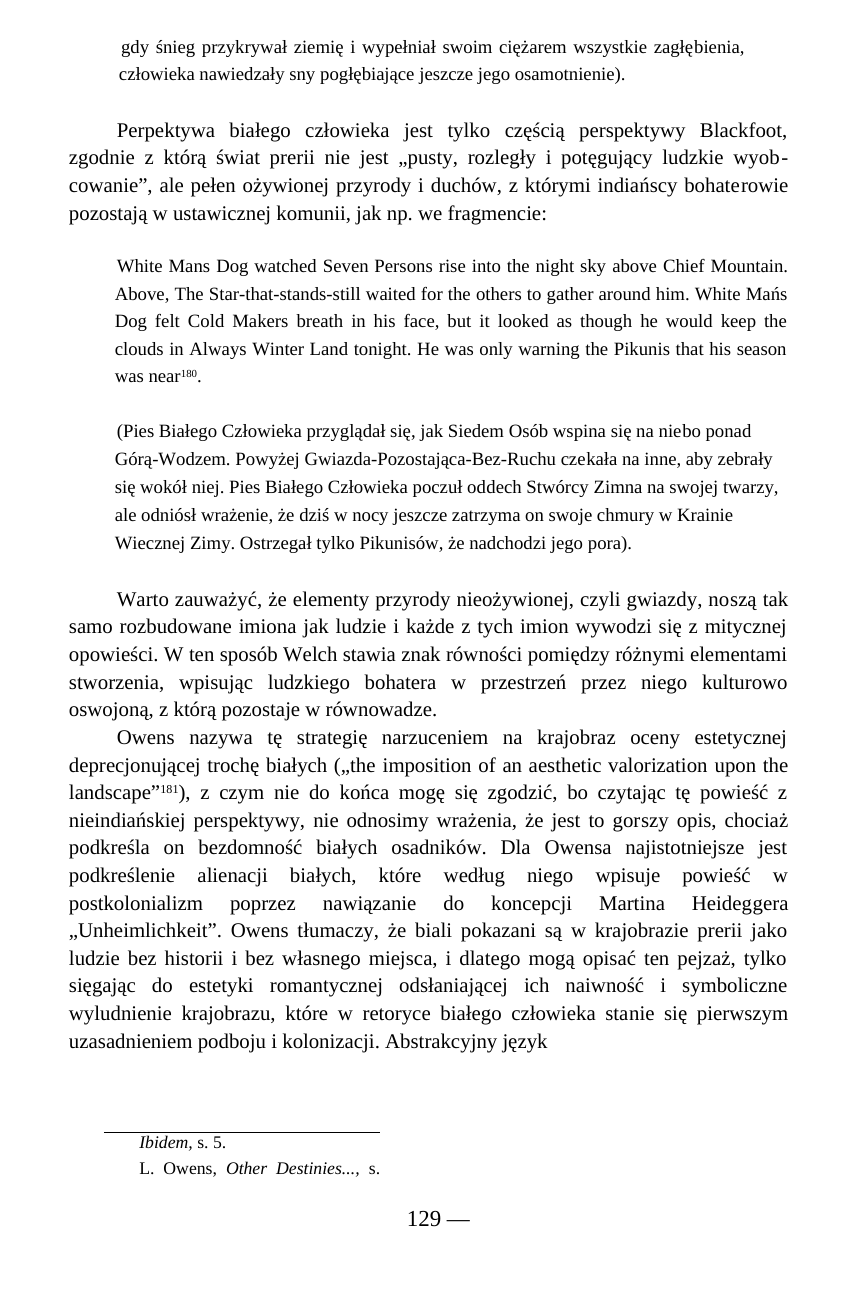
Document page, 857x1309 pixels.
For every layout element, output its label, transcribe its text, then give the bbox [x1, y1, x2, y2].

text Perpektywa białego człowieka jest tylko częścią perspektywy Blackfoot, zgodnie z którą świat prerii nie jest „pusty, rozległy i potęgujący ludzkie wyob­cowanie”, ale pełen ożywionej przyrody i duchów, z którymi indiańscy bohate­rowie pozostają w ustawicznej komunii, jak np. we fragmencie: [69, 118, 788, 224]
text Owens nazywa tę strategię narzuceniem na krajobraz oceny estetycznej deprecjonującej trochę białych („the imposition of an aesthetic valorization upon the landscape”181), z czym nie do końca mogę się zgodzić, bo czytając tę powieść z nieindiańskiej perspektywy, nie odnosimy wrażenia, że jest to gor­szy opis, chociaż podkreśla on bezdomność białych osadników. Dla Owensa najistotniejsze jest podkreślenie alienacji białych, które według niego wpisuje powieść w postkolonializm poprzez nawiązanie do koncepcji Martina Heideg­gera „Unheimlichkeit”. Owens tłumaczy, że biali pokazani są w krajobrazie prerii jako ludzie bez historii i bez własnego miejsca, i dlatego mogą opisać ten pejzaż, tylko sięgając do estetyki romantycznej odsłaniającej ich naiwność i symboliczne wyludnienie krajobrazu, które w retoryce białego człowieka sta­nie się pierwszym uzasadnieniem podboju i kolonizacji. Abstrakcyjny język [69, 725, 788, 1053]
text Ibidem, s. 5. [104, 1133, 380, 1152]
text White Mans Dog watched Seven Persons rise into the night sky above Chief Mountain. Above, The Star-that-stands-still waited for the others to gather around him. White Mańs Dog felt Cold Makers breath in his face, but it looked as though he would keep the clouds in Always Winter Land tonight. He was only warning the Pikunis that his season was near180. [114, 255, 788, 387]
text Warto zauważyć, że elementy przyrody nieożywionej, czyli gwiazdy, no­szą tak samo rozbudowane imiona jak ludzie i każde z tych imion wywodzi się z mitycznej opowieści. W ten sposób Welch stawia znak równości pomiędzy różnymi elementami stworzenia, wpisując ludzkiego bohatera w przestrzeń przez niego kulturowo oswojoną, z którą pozostaje w równowadze. [69, 587, 788, 721]
text gdy śnieg przykrywał ziemię i wypełniał swoim ciężarem wszystkie zagłę­bienia, człowieka nawiedzały sny pogłębiające jeszcze jego osamotnienie). [119, 36, 744, 84]
text (Pies Białego Człowieka przyglądał się, jak Siedem Osób wspina się na nie­bo ponad Górą-Wodzem. Powyżej Gwiazda-Pozostająca-Bez-Ruchu cze­kała na inne, aby zebrały się wokół niej. Pies Białego Człowieka poczuł od­dech Stwórcy Zimna na swojej twarzy, ale odniósł wrażenie, że dziś w nocy jeszcze zatrzyma on swoje chmury w Krainie Wiecznej Zimy. Ostrzegał tylko Pikunisów, że nadchodzi jego pora). [114, 420, 788, 553]
text 129 — [407, 1206, 481, 1232]
text L. Owens, Other Destinies..., s. 162. [104, 1158, 380, 1177]
